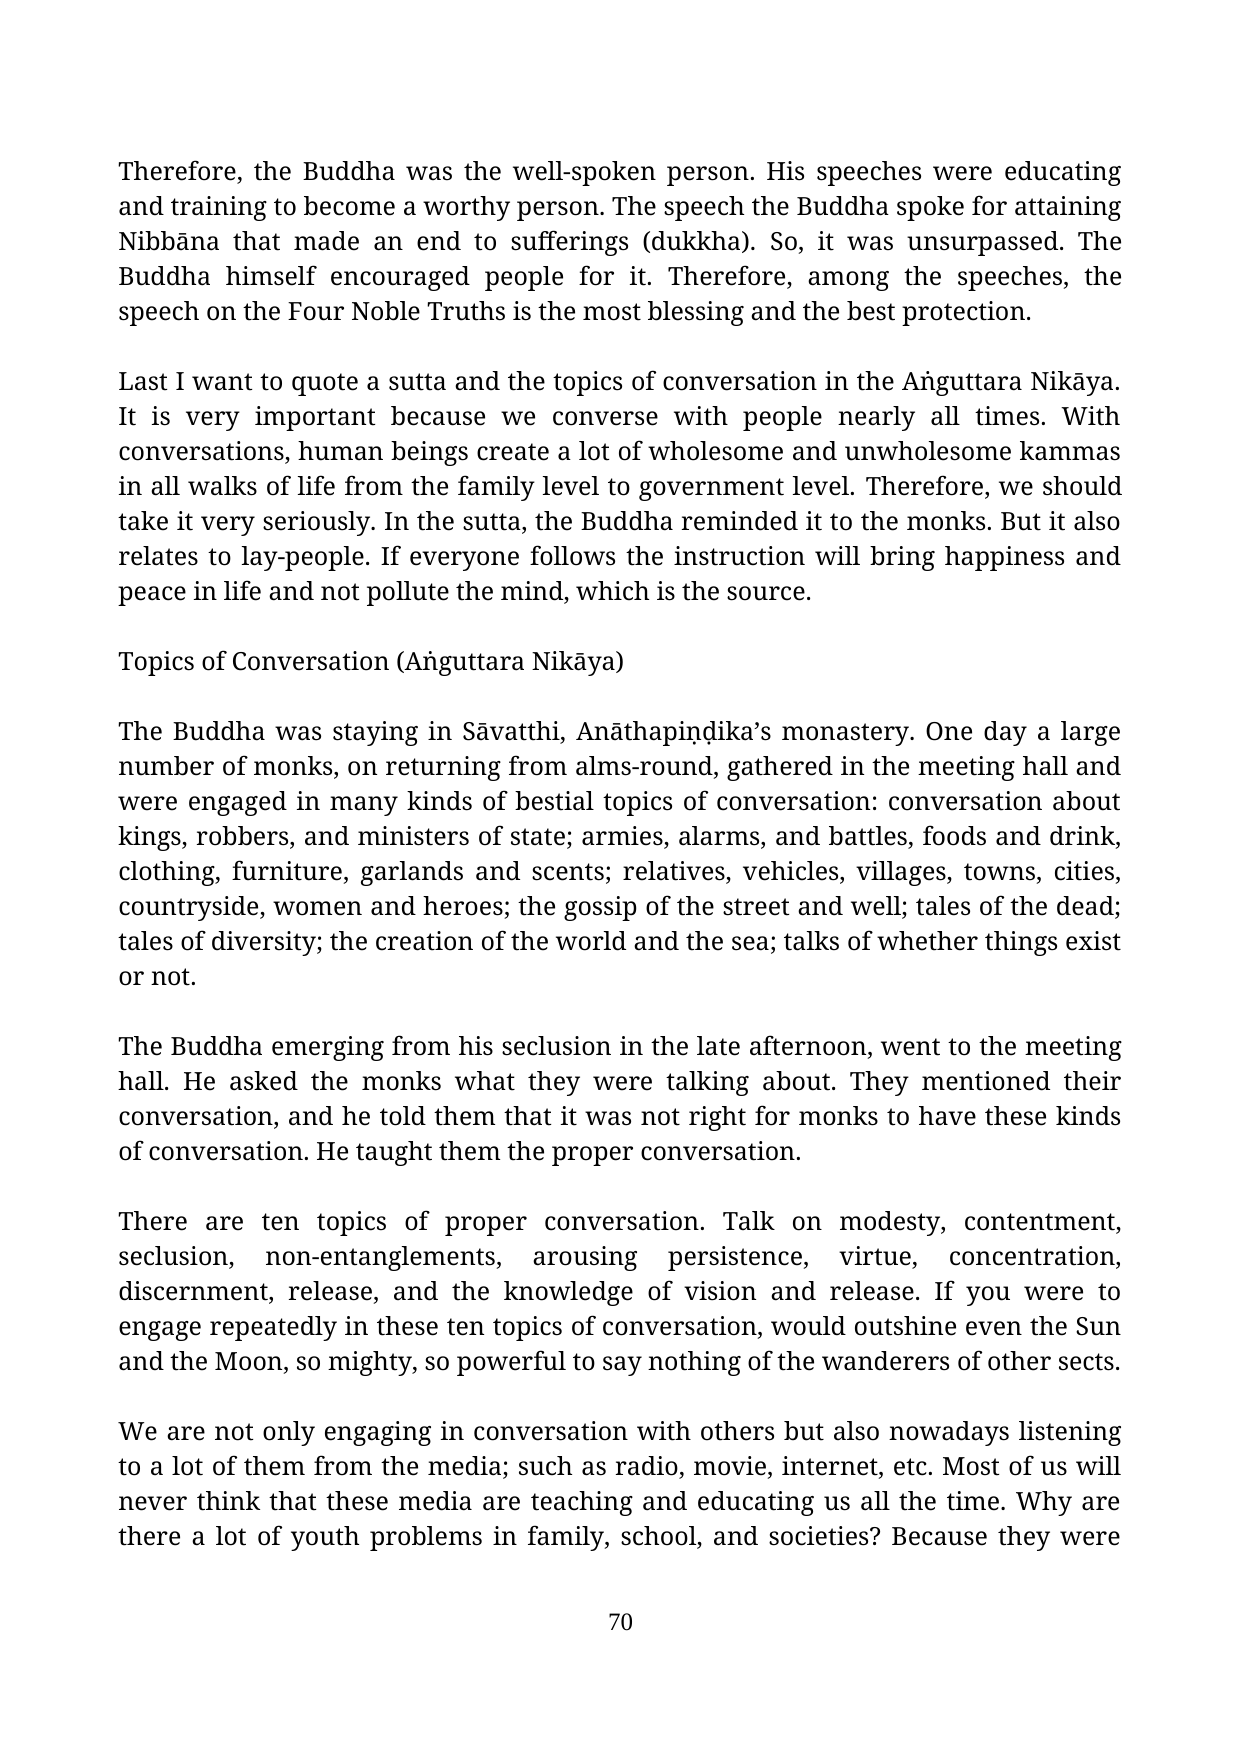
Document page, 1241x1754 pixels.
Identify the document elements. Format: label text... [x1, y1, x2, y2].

text Therefore, the Buddha was the well-spoken person. His speeches were educating and training to become a worthy person. The speech the Buddha spoke for attaining Nibbāna that made an end to sufferings (dukkha). So, it was unsurpassed. The Buddha himself encouraged people for it. Therefore, among the speeches, the speech on the Four Noble Truths is the most blessing and the best protection. [118, 118, 1122, 328]
text Last I want to quote a sutta and the topics of conversation in the Aṅguttara Nikāya. It is very important because we converse with people nearly all times. With conversations, human beings create a lot of wholesome and unwholesome kammas in all walks of life from the family level to government level. Therefore, we should take it very seriously. In the sutta, the Buddha reminded it to the monks. But it also relates to lay-people. If everyone follows the instruction will bring happiness and peace in life and not pollute the mind, which is the source. Topics of Conversation (Aṅguttara Nikāya) The Buddha was staying in Sāvatthi, Anāthapiṇḍika’s monastery. One day a large number of monks, on returning from alms-round, gathered in the meeting hall and were engaged in many kinds of bestial topics of conversation: conversation about kings, robbers, and ministers of state; armies, alarms, and battles, foods and drink, clothing, furniture, garlands and scents; relatives, vehicles, villages, towns, cities, countryside, women and heroes; the gossip of the street and well; tales of the dead; tales of diversity; the creation of the world and the sea; talks of whether things exist or not. The Buddha emerging from his seclusion in the late afternoon, went to the meeting hall. He asked the monks what they were talking about. They mentioned their conversation, and he told them that it was not right for monks to have these kinds of conversation. He taught them the proper conversation. There are ten topics of proper conversation. Talk on modesty, contentment, seclusion, non-entanglements, arousing persistence, virtue, concentration, discernment, release, and the knowledge of vision and release. If you were to engage repeatedly in these ten topics of conversation, would outshine even the Sun and the Moon, so mighty, so powerful to say nothing of the wanderers of other sects. We are not only engaging in conversation with others but also nowadays listening to a lot of them from the media; such as radio, movie, internet, etc. Most of us will never think that these media are teaching and educating us all the time. Why are there a lot of youth problems in family, school, and societies? Because they were [118, 328, 1122, 1553]
